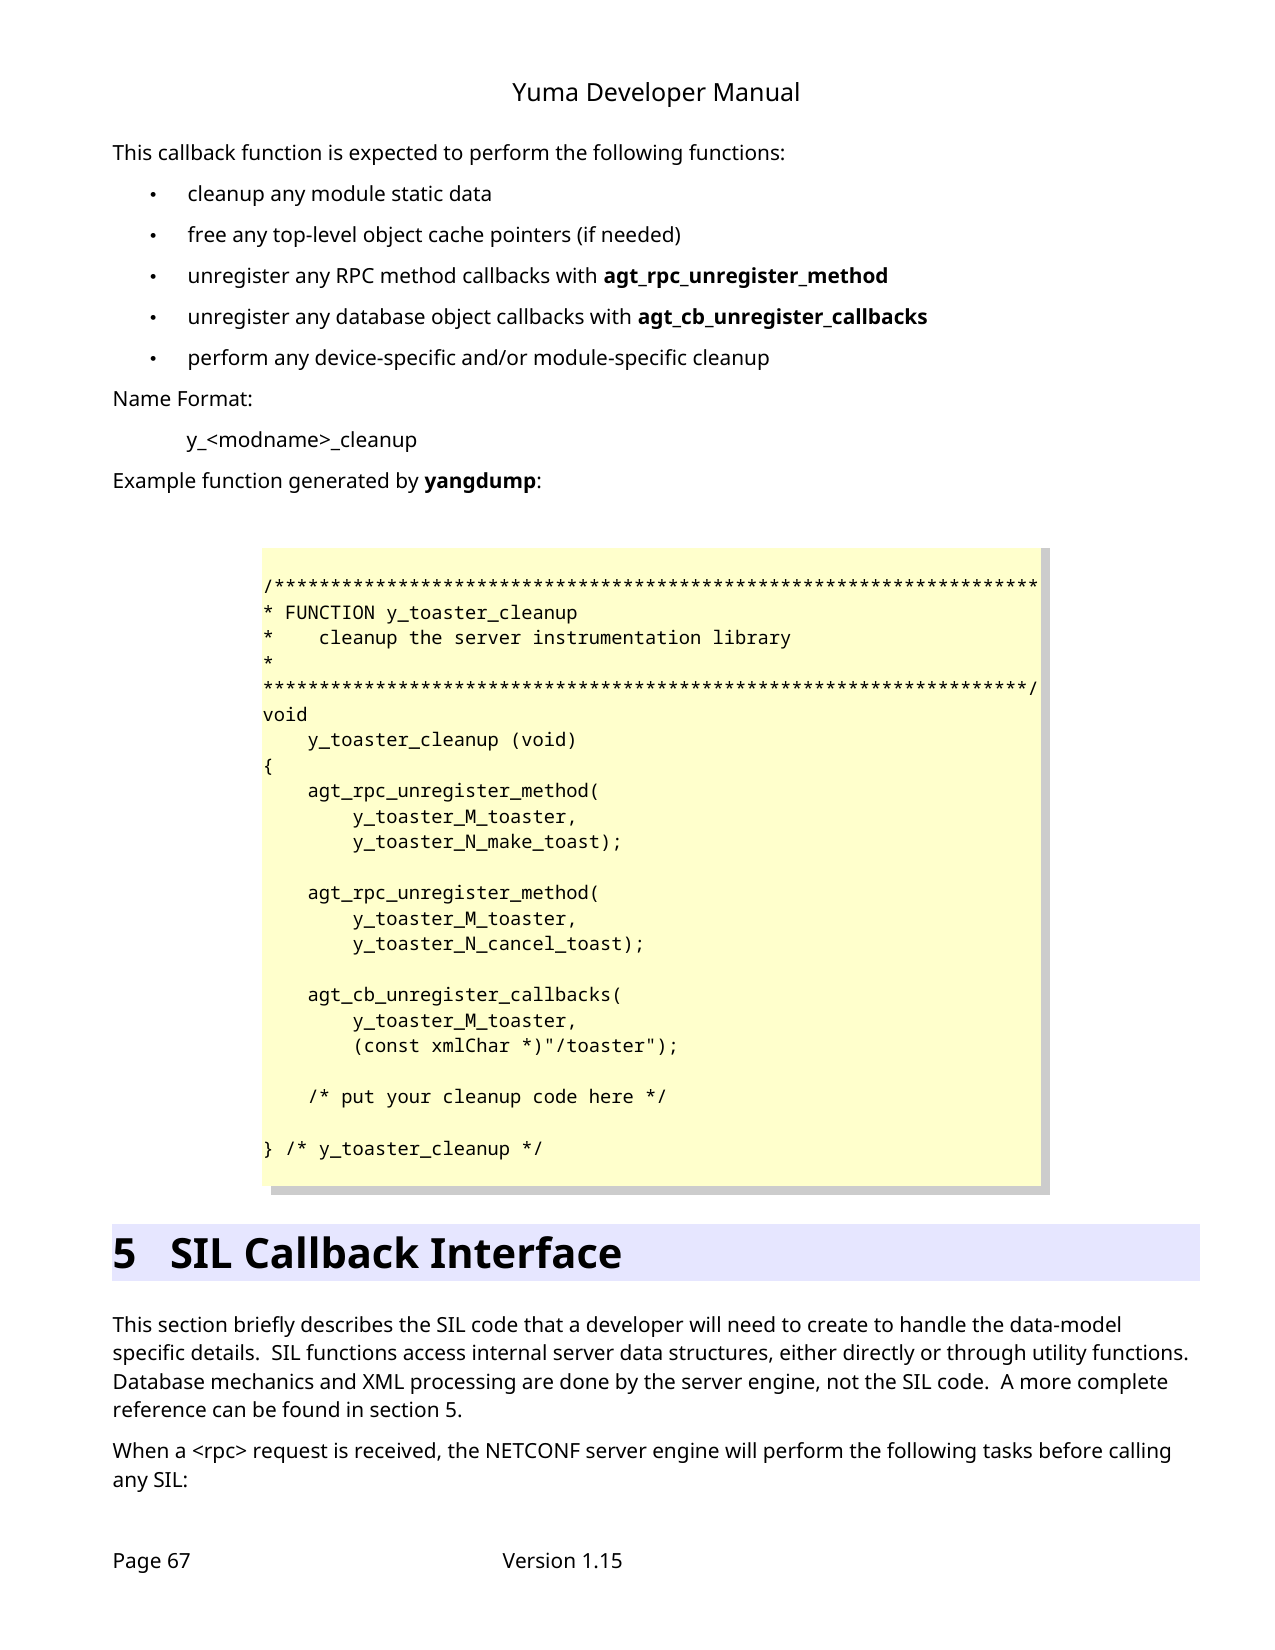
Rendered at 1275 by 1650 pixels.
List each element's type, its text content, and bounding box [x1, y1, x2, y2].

list unregister any RPC method callbacks with agt_rpc_unregister_method [150, 261, 1200, 290]
text void [262, 701, 1041, 727]
text y_toaster_M_toaster, [262, 803, 1041, 829]
text /******************************************************************** [262, 573, 1041, 599]
subtitle SIL Callback Interface [112, 1224, 1200, 1281]
text agt_rpc_unregister_method( [262, 778, 1041, 803]
text This section briefly describes the SIL code that a developer will need to create to handle the data-model specific details. SIL functions access internal server data structures, either directly or through utility functions. Database mechanics and XML processing are done by the server engine, not the SIL code. A more complete reference can be found in section 5. [112, 1310, 1200, 1424]
text { [262, 752, 1041, 778]
text When a <rpc> request is received, the NETCONF server engine will perform the following tasks before calling any SIL: [112, 1436, 1200, 1493]
text y_toaster_cleanup (void) [262, 727, 1041, 752]
text agt_cb_unregister_callbacks( [262, 982, 1041, 1007]
list unregister any database object callbacks with agt_cb_unregister_callbacks [150, 302, 1200, 331]
text y_<modname>_cleanup [112, 425, 1200, 453]
text /* put your cleanup code here */ [262, 1084, 1041, 1109]
list free any top-level object cache pointers (if needed) [150, 220, 1200, 249]
list perform any device-specific and/or module-specific cleanup [150, 343, 1200, 372]
text * cleanup the server instrumentation library [262, 624, 1041, 650]
text agt_rpc_unregister_method( [262, 880, 1041, 905]
text Name Format: [112, 384, 1200, 413]
text y_toaster_N_cancel_toast); [262, 931, 1041, 956]
text This callback function is expected to perform the following functions: [112, 138, 1200, 167]
text y_toaster_N_make_toast); [262, 829, 1041, 854]
list cleanup any module static data [150, 179, 1200, 208]
text * [262, 650, 1041, 676]
text y_toaster_M_toaster, [262, 1007, 1041, 1033]
text Example function generated by yangdump: [112, 466, 1200, 494]
text * FUNCTION y_toaster_cleanup [262, 599, 1041, 624]
text y_toaster_M_toaster, [262, 905, 1041, 931]
text ********************************************************************/ [262, 676, 1041, 701]
text } /* y_toaster_cleanup */ [262, 1135, 1041, 1160]
text (const xmlChar *)"/toaster"); [262, 1033, 1041, 1058]
